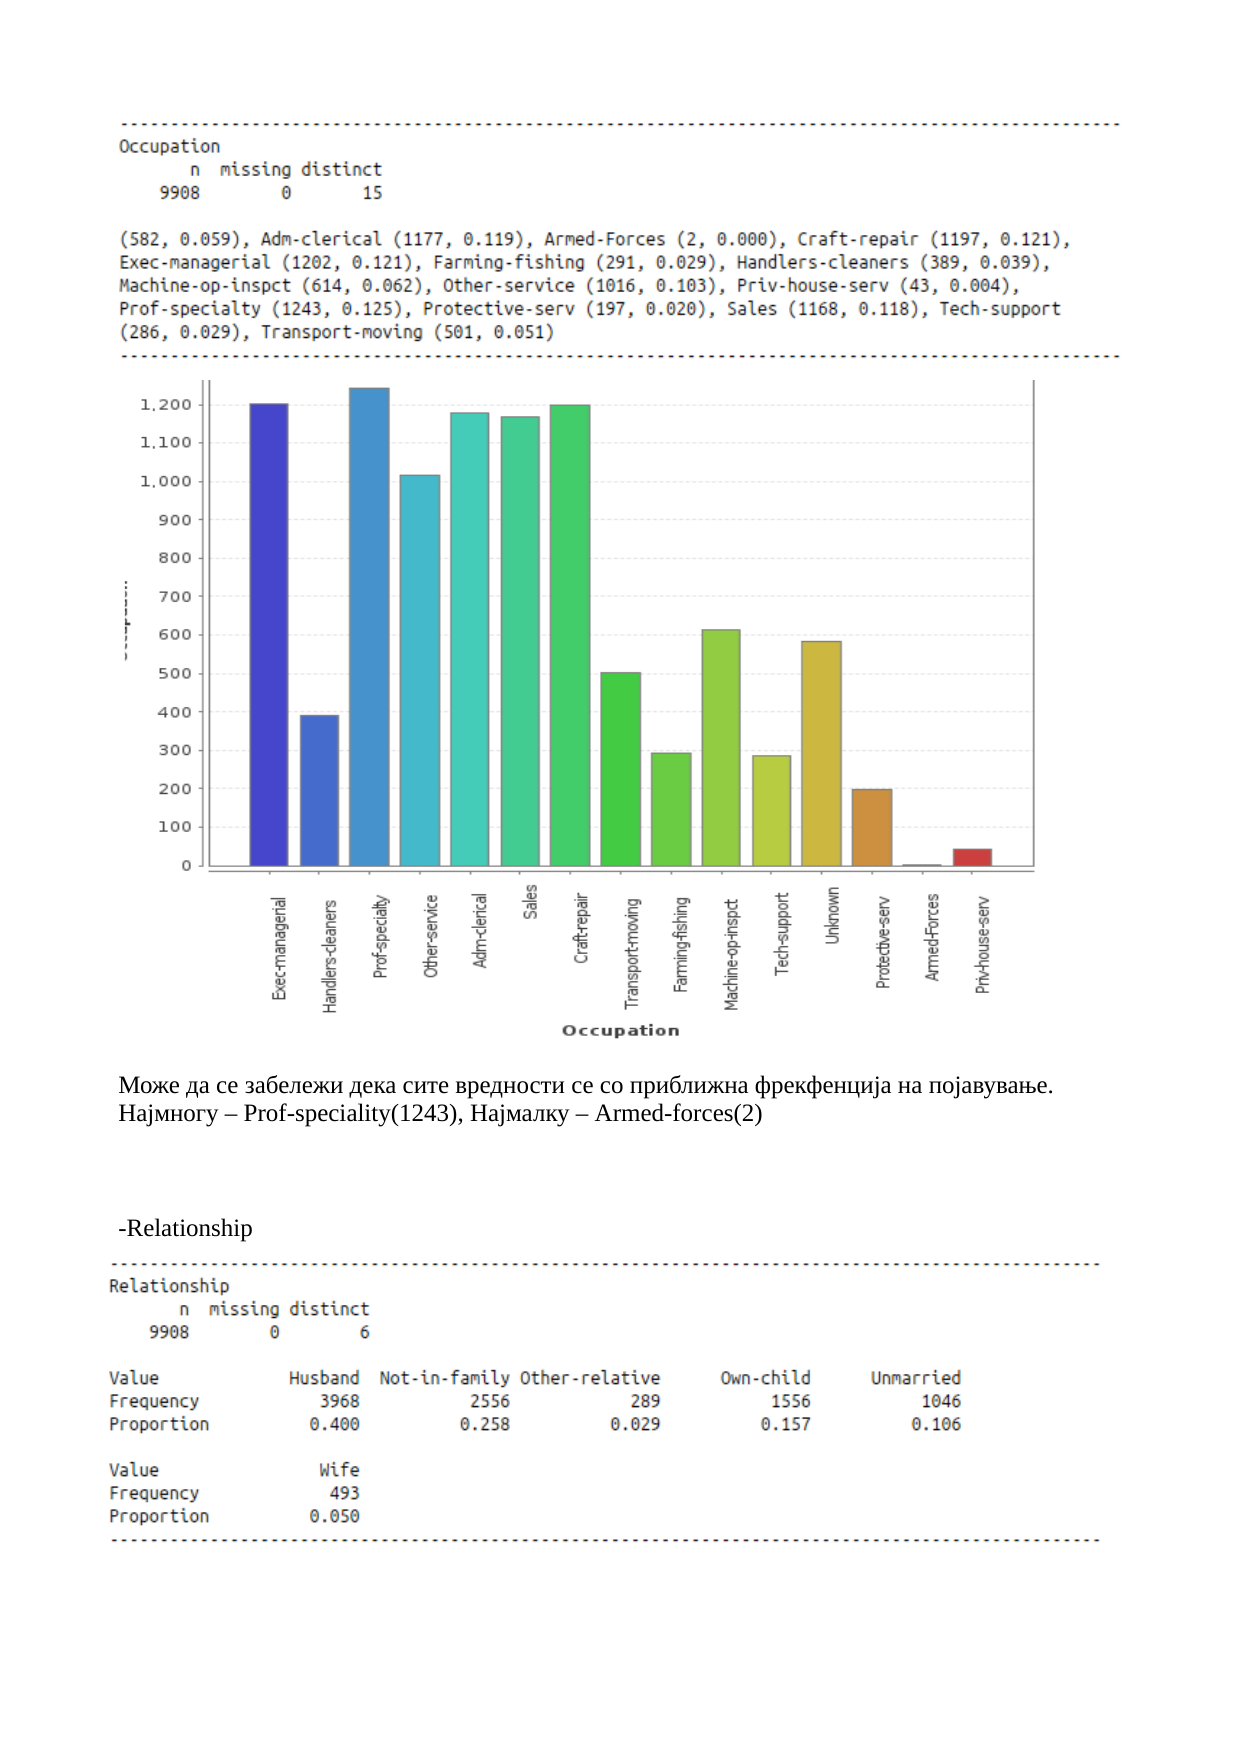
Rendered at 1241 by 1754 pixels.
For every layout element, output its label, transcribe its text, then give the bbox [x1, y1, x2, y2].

text Најмногу – Prof-speciality(1243), Најмалку – Armed-forces(2) [118, 1098, 1122, 1127]
text -Relationship [118, 1213, 1122, 1242]
picture [108, 1258, 1113, 1547]
picture [118, 118, 1123, 366]
text Може да се забележи дека сите вредности се со приближна фрекфенција на појавување. [118, 1070, 1122, 1098]
picture [124, 380, 1060, 1041]
